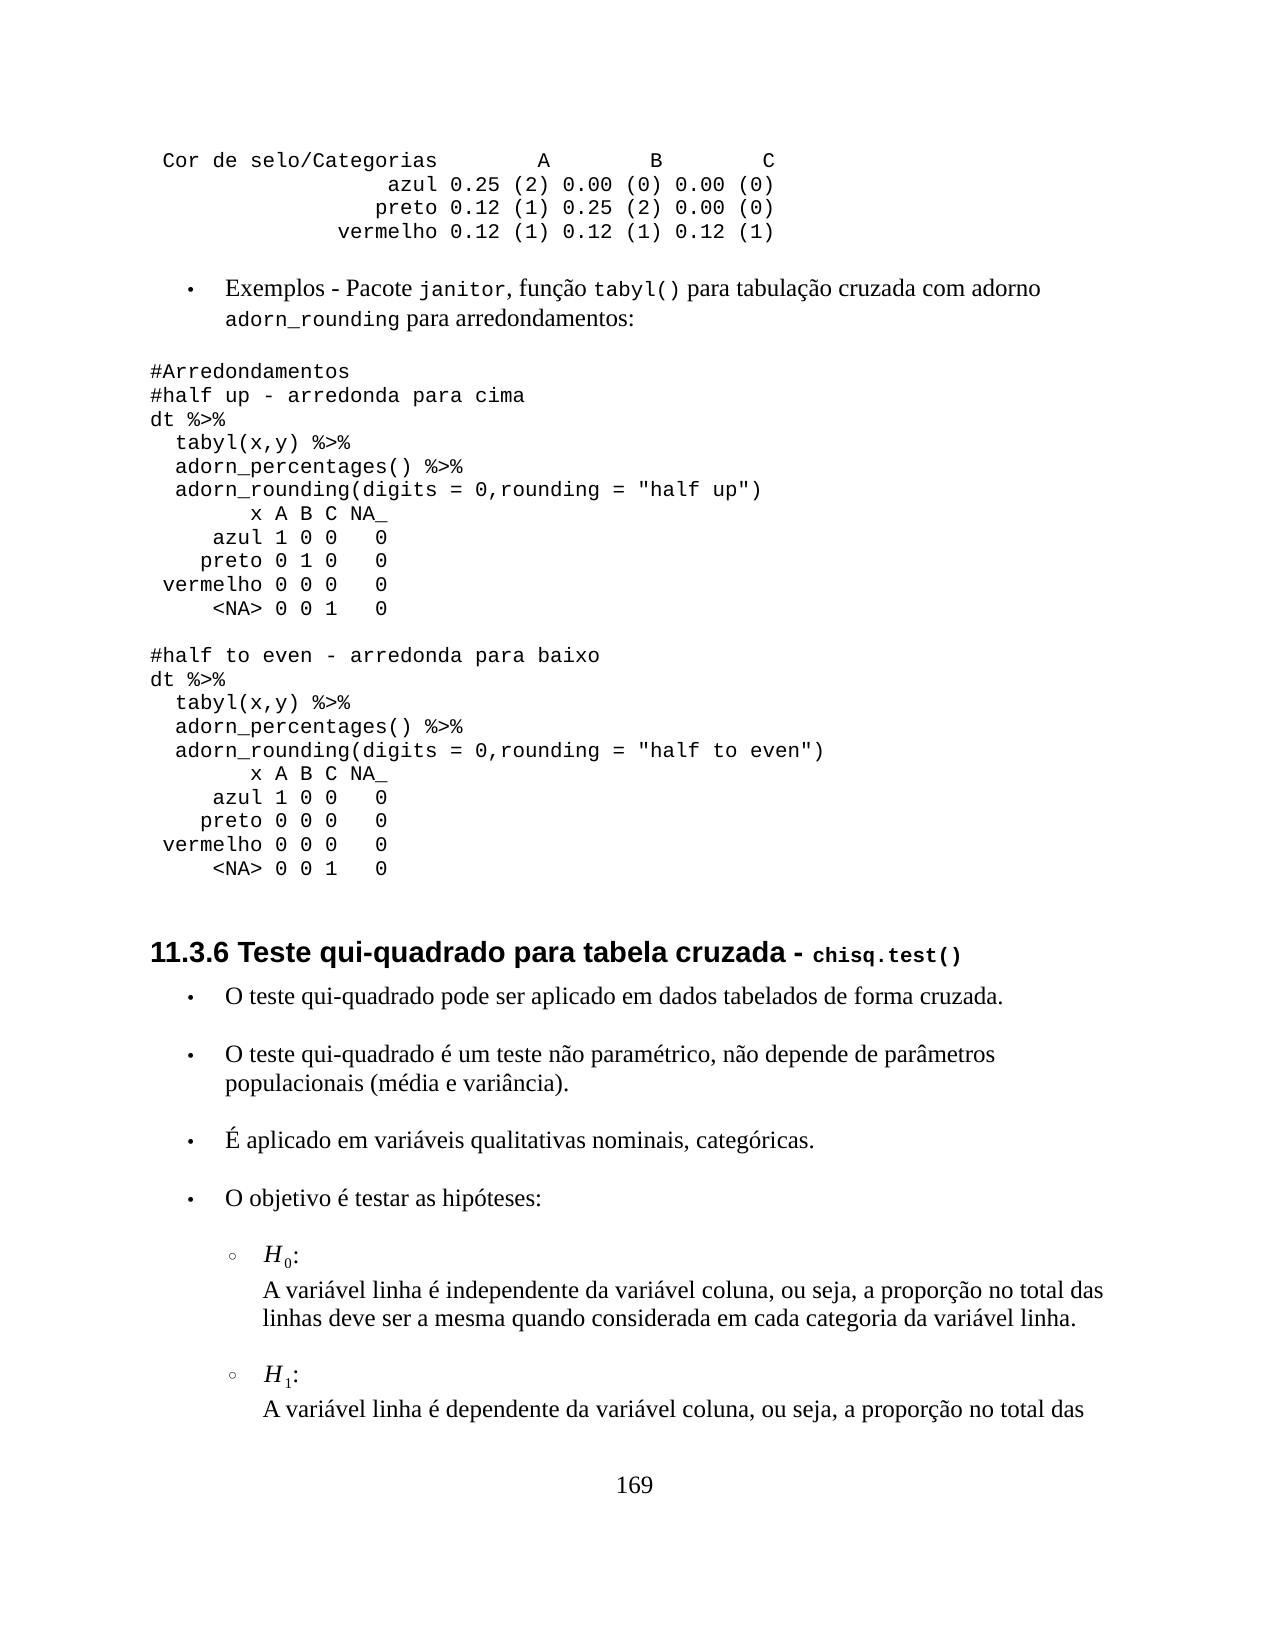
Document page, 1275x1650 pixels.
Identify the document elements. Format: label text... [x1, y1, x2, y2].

text tabyl(x,y) %>% [150, 692, 1125, 716]
text azul 0.25 (2) 0.00 (0) 0.00 (0) [150, 174, 1125, 197]
list Exemplos - Pacote janitor, função tabyl() para tabulação cruzada com adorno adorn_rounding para arredondamentos: [187, 273, 1125, 361]
text #Arredondamentos [150, 361, 1125, 385]
text x A B C NA_ [150, 503, 1125, 527]
text #half to even - arredonda para baixo [150, 645, 1125, 669]
list : A variável linha é independente da variável coluna, ou seja, a proporção no total das linhas deve ser a mesma quando considerada em cada categoria da variável linha. [225, 1240, 1125, 1359]
text adorn_rounding(digits = 0,rounding = "half up") [150, 479, 1125, 503]
text azul 1 0 0 0 [150, 527, 1125, 550]
text <NA> 0 0 1 0 [150, 858, 1125, 881]
text preto 0 0 0 0 [150, 811, 1125, 834]
text #half up - arredonda para cima [150, 385, 1125, 408]
text dt %>% [150, 408, 1125, 432]
text vermelho 0 0 0 0 [150, 834, 1125, 858]
list : A variável linha é dependente da variável coluna, ou seja, a proporção no total das [225, 1359, 1125, 1421]
text preto 0.12 (1) 0.25 (2) 0.00 (0) [150, 197, 1125, 221]
list O teste qui-quadrado pode ser aplicado em dados tabelados de forma cruzada. [187, 981, 1125, 1039]
list O teste qui-quadrado é um teste não paramétrico, não depende de parâmetros populacionais (média e variância). [187, 1039, 1125, 1125]
text dt %>% [150, 669, 1125, 692]
text <NA> 0 0 1 0 [150, 598, 1125, 621]
text adorn_rounding(digits = 0,rounding = "half to even") [150, 739, 1125, 763]
text preto 0 1 0 0 [150, 550, 1125, 574]
text tabyl(x,y) %>% [150, 432, 1125, 456]
subtitle 11.3.6 Teste qui-quadrado para tabela cruzada - chisq.test() [150, 935, 1125, 969]
text Cor de selo/Categorias A B C [150, 150, 1125, 174]
text adorn_percentages() %>% [150, 716, 1125, 739]
text x A B C NA_ [150, 763, 1125, 787]
text azul 1 0 0 0 [150, 787, 1125, 811]
list É aplicado em variáveis qualitativas nominais, categóricas. [187, 1125, 1125, 1183]
text adorn_percentages() %>% [150, 456, 1125, 479]
text vermelho 0.12 (1) 0.12 (1) 0.12 (1) [150, 221, 1125, 244]
list O objetivo é testar as hipóteses: [187, 1183, 1125, 1240]
text vermelho 0 0 0 0 [150, 574, 1125, 598]
